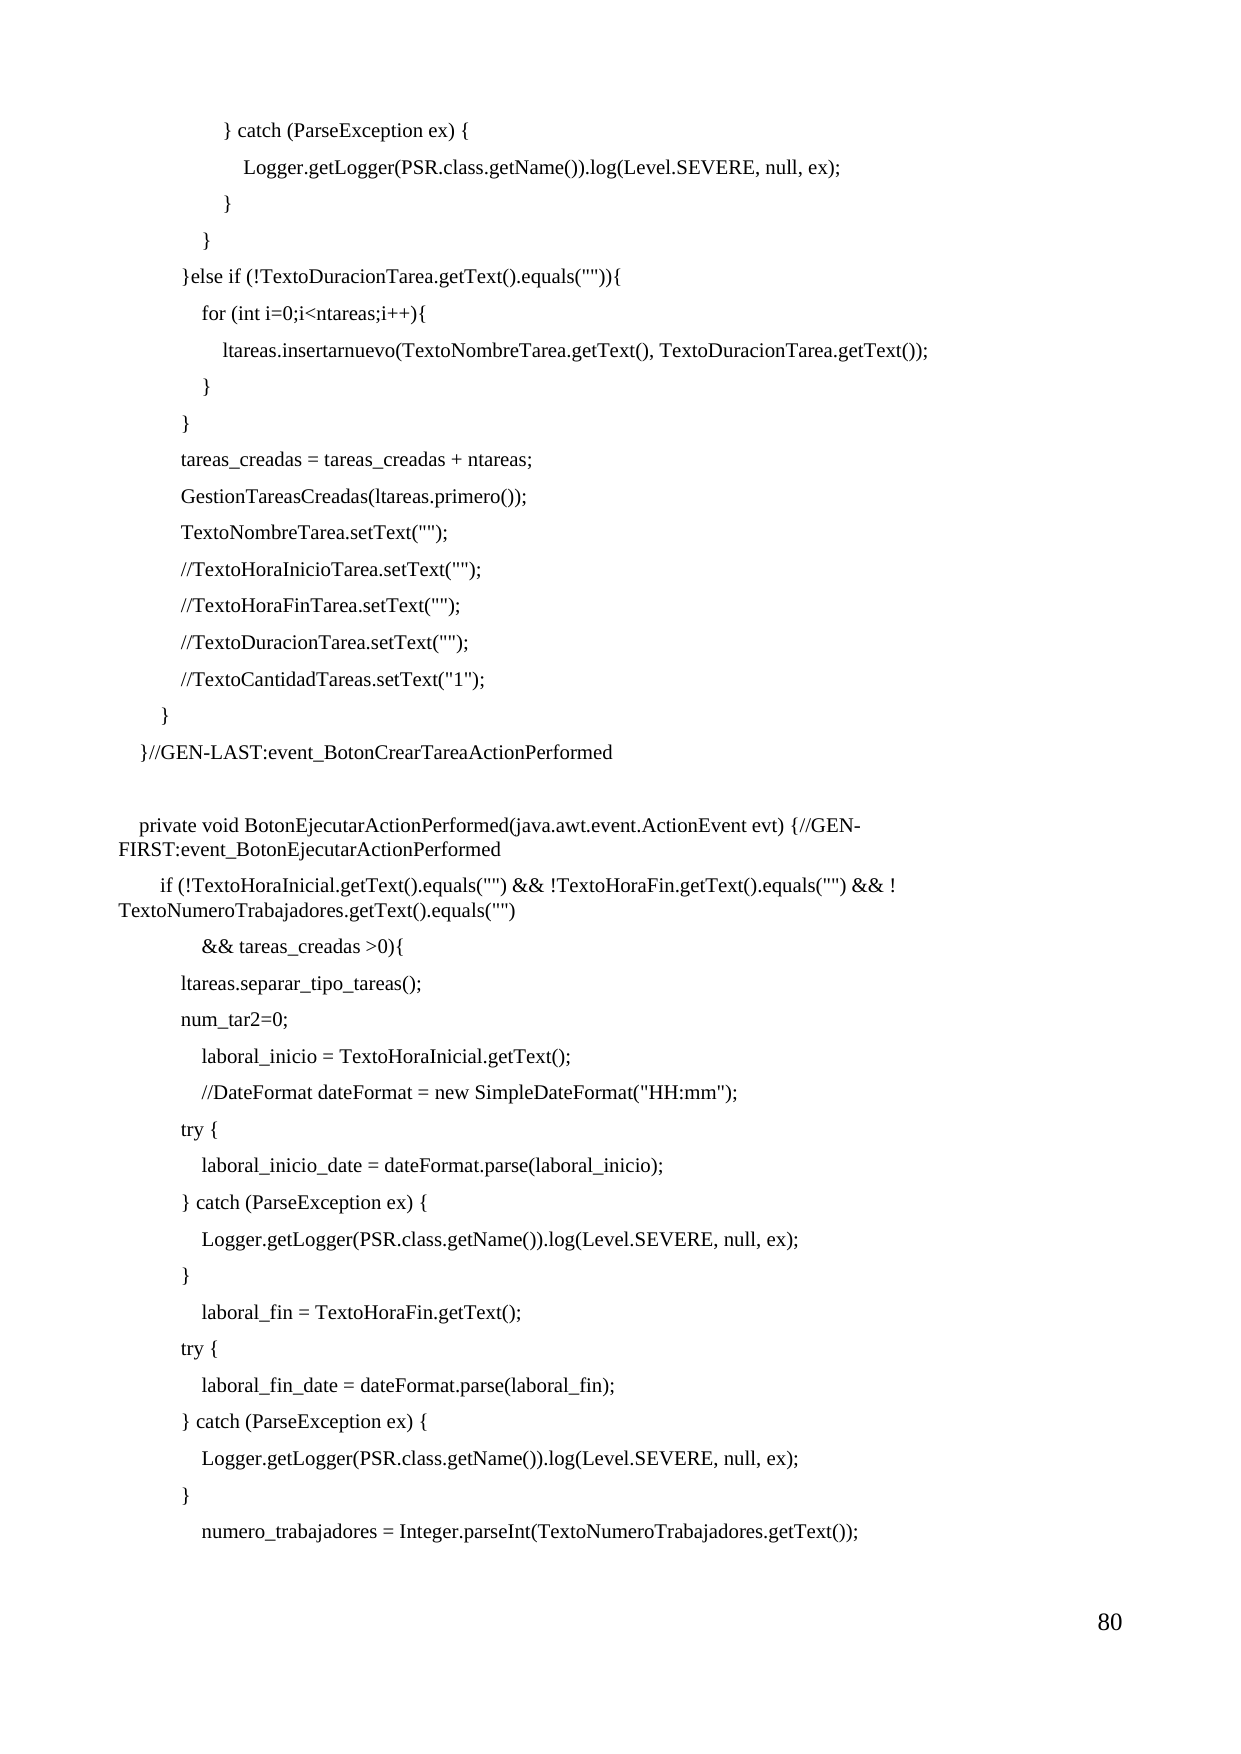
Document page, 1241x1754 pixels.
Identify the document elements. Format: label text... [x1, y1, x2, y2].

text Logger.getLogger(PSR.class.getName()).log(Level.SEVERE, null, ex); [118, 155, 1122, 179]
text } catch (ParseException ex) { [118, 1190, 1122, 1214]
text private void BotonEjecutarActionPerformed(java.awt.event.ActionEvent evt) {//GEN-FIRST:event_BotonEjecutarActionPerformed [118, 813, 1122, 861]
text } [118, 228, 1122, 252]
text ltareas.separar_tipo_tareas(); [118, 971, 1122, 995]
text }else if (!TextoDuracionTarea.getText().equals("")){ [118, 264, 1122, 288]
text //TextoHoraInicioTarea.setText(""); [118, 557, 1122, 581]
text //DateFormat dateFormat = new SimpleDateFormat("HH:mm"); [118, 1080, 1122, 1104]
text laboral_fin = TextoHoraFin.getText(); [118, 1300, 1122, 1324]
text num_tar2=0; [118, 1007, 1122, 1031]
text } [118, 1263, 1122, 1287]
text laboral_fin_date = dateFormat.parse(laboral_fin); [118, 1373, 1122, 1397]
text } [118, 374, 1122, 398]
text numero_trabajadores = Integer.parseInt(TextoNumeroTrabajadores.getText()); [118, 1519, 1122, 1543]
text } [118, 191, 1122, 215]
text && tareas_creadas >0){ [118, 934, 1122, 958]
text laboral_inicio = TextoHoraInicial.getText(); [118, 1044, 1122, 1068]
text } catch (ParseException ex) { [118, 118, 1122, 142]
text } [118, 411, 1122, 435]
text tareas_creadas = tareas_creadas + ntareas; [118, 447, 1122, 471]
text }//GEN-LAST:event_BotonCrearTareaActionPerformed [118, 740, 1122, 764]
text try { [118, 1336, 1122, 1360]
text //TextoHoraFinTarea.setText(""); [118, 593, 1122, 617]
text } [118, 703, 1122, 727]
text GestionTareasCreadas(ltareas.primero()); [118, 484, 1122, 508]
text //TextoCantidadTareas.setText("1"); [118, 667, 1122, 691]
text } catch (ParseException ex) { [118, 1409, 1122, 1433]
text } [118, 1482, 1122, 1507]
text Logger.getLogger(PSR.class.getName()).log(Level.SEVERE, null, ex); [118, 1227, 1122, 1251]
text Logger.getLogger(PSR.class.getName()).log(Level.SEVERE, null, ex); [118, 1446, 1122, 1470]
text try { [118, 1117, 1122, 1141]
text //TextoDuracionTarea.setText(""); [118, 630, 1122, 654]
text ltareas.insertarnuevo(TextoNombreTarea.getText(), TextoDuracionTarea.getText()); [118, 337, 1122, 362]
text laboral_inicio_date = dateFormat.parse(laboral_inicio); [118, 1153, 1122, 1177]
text if (!TextoHoraInicial.getText().equals("") && !TextoHoraFin.getText().equals("") && !TextoNumeroTrabajadores.getText().equals("") [118, 873, 1122, 922]
text for (int i=0;i<ntareas;i++){ [118, 301, 1122, 325]
text TextoNombreTarea.setText(""); [118, 520, 1122, 544]
